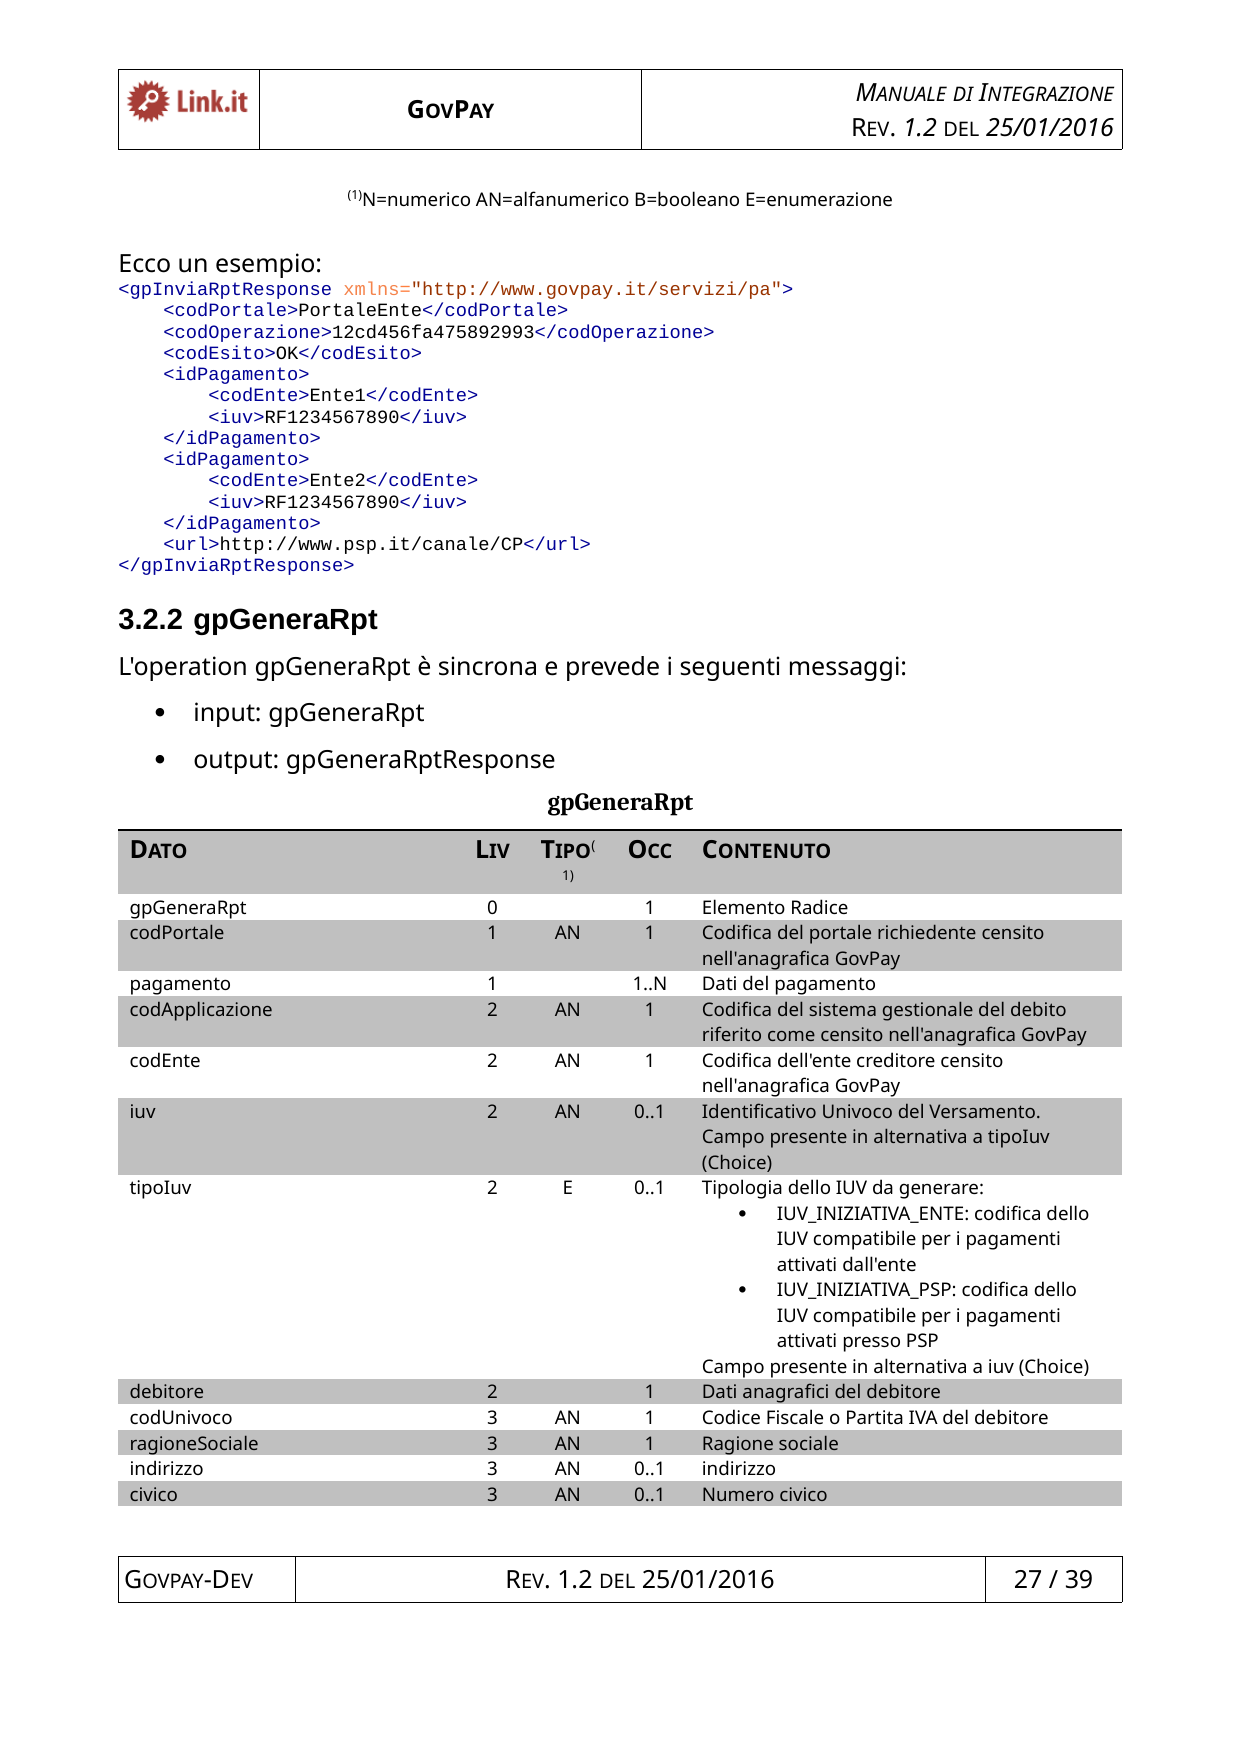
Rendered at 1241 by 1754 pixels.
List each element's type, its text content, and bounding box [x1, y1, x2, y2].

table_cell codEnte [118, 1047, 458, 1098]
table_cell pagamento [118, 971, 458, 996]
table_cell debitore [118, 1379, 458, 1404]
table_cell AN [526, 1047, 609, 1098]
table_cell 1 [609, 894, 690, 919]
list output: gpGeneraRptResponse [156, 742, 1122, 776]
table_cell Codifica del sistema gestionale del debito riferito come censito nell'anagrafica GovPay [690, 996, 1122, 1047]
table_cell codUnivoco [118, 1404, 458, 1430]
table_cell civico [118, 1481, 458, 1506]
table_cell Identificativo Univoco del Versamento. Campo presente in alternativa a tipoIuv (Choice) [690, 1098, 1122, 1175]
table_cell 0..1 [609, 1098, 690, 1175]
table_cell indirizzo [690, 1455, 1122, 1481]
table_cell Elemento Radice [690, 894, 1122, 919]
table_cell Codifica del portale richiedente censito nell'anagrafica GovPay [690, 920, 1122, 971]
table_cell AN [526, 996, 609, 1047]
table_cell 2 [458, 996, 526, 1047]
picture [123, 75, 254, 128]
text (1)N=numerico AN=alfanumerico B=booleano E=enumerazione [118, 186, 1122, 212]
table_cell 0..1 [609, 1175, 690, 1379]
text <gpInviaRptResponse xmlns="http://www.govpay.it/servizi/pa"> <codPortale>PortaleEnte</codPortale> <codOperazione>12cd456fa475892993</codOperazione> <codEsito>OK</codEsito> <idPagamento> <codEnte>Ente1</codEnte> <iuv>RF1234567890</iuv> </idPagamento> <idPagamento> <codEnte>Ente2</codEnte> <iuv>RF1234567890</iuv> </idPagamento> <url>http://www.psp.it/canale/CP</url> </gpInviaRptResponse> [118, 280, 1122, 577]
text L'operation gpGeneraRpt è sincrona e prevede i seguenti messaggi: [118, 648, 1122, 682]
table_cell Numero civico [690, 1481, 1122, 1506]
table_cell indirizzo [118, 1455, 458, 1481]
table_cell 0..1 [609, 1481, 690, 1506]
table_cell AN [526, 920, 609, 971]
table_cell [526, 894, 609, 919]
table_cell codPortale [118, 920, 458, 971]
table_cell AN [526, 1098, 609, 1175]
table_cell [526, 971, 609, 996]
table_cell Dati anagrafici del debitore [690, 1379, 1122, 1404]
table_cell 1 [609, 920, 690, 971]
table_cell AN [526, 1404, 609, 1430]
table_cell AN [526, 1430, 609, 1455]
table_cell E [526, 1175, 609, 1379]
table_cell 2 [458, 1175, 526, 1379]
table_cell Codice Fiscale o Partita IVA del debitore [690, 1404, 1122, 1430]
table_cell 3 [458, 1430, 526, 1455]
table_cell AN [526, 1481, 609, 1506]
table_cell Dati del pagamento [690, 971, 1122, 996]
table_cell 3 [458, 1455, 526, 1481]
table_cell 1 [458, 920, 526, 971]
table_cell Liv [458, 831, 526, 894]
table_cell codApplicazione [118, 996, 458, 1047]
table_cell AN [526, 1455, 609, 1481]
table_cell Ragione sociale [690, 1430, 1122, 1455]
table_cell 2 [458, 1379, 526, 1404]
table_cell 3 [458, 1404, 526, 1430]
table_cell 1 [609, 1404, 690, 1430]
table_cell 0..1 [609, 1455, 690, 1481]
table_cell Occ [609, 831, 690, 894]
table_cell 2 [458, 1098, 526, 1175]
table_cell 1 [609, 996, 690, 1047]
table_cell ragioneSociale [118, 1430, 458, 1455]
text Ecco un esempio: [118, 246, 1122, 280]
table_header gpGeneraRpt [118, 788, 1122, 829]
table_cell Contenuto [690, 831, 1122, 894]
table_cell 1 [458, 971, 526, 996]
table_cell tipoIuv [118, 1175, 458, 1379]
table_cell iuv [118, 1098, 458, 1175]
table_cell 3 [458, 1481, 526, 1506]
list input: gpGeneraRpt [156, 695, 1122, 729]
table_cell 1 [609, 1047, 690, 1098]
subtitle gpGeneraRpt [118, 602, 1122, 636]
table_cell 0 [458, 894, 526, 919]
table_cell 1 [609, 1379, 690, 1404]
table_cell [526, 1379, 609, 1404]
table_cell Codifica dell'ente creditore censito nell'anagrafica GovPay [690, 1047, 1122, 1098]
table_cell 1 [609, 1430, 690, 1455]
table_cell Tipo(1) [526, 831, 609, 894]
table_cell Tipologia dello IUV da generare: IUV_INIZIATIVA_ENTE: codifica dello IUV compatibile per i pagamenti attivati dall'ente IUV_INIZIATIVA_PSP: codifica dello IUV compatibile per i pagamenti attivati presso PSP Campo presente in alternativa a iuv (Choice) [690, 1175, 1122, 1379]
table_cell gpGeneraRpt [118, 894, 458, 919]
table_cell 2 [458, 1047, 526, 1098]
table_cell Dato [118, 831, 458, 894]
table_cell 1..N [609, 971, 690, 996]
